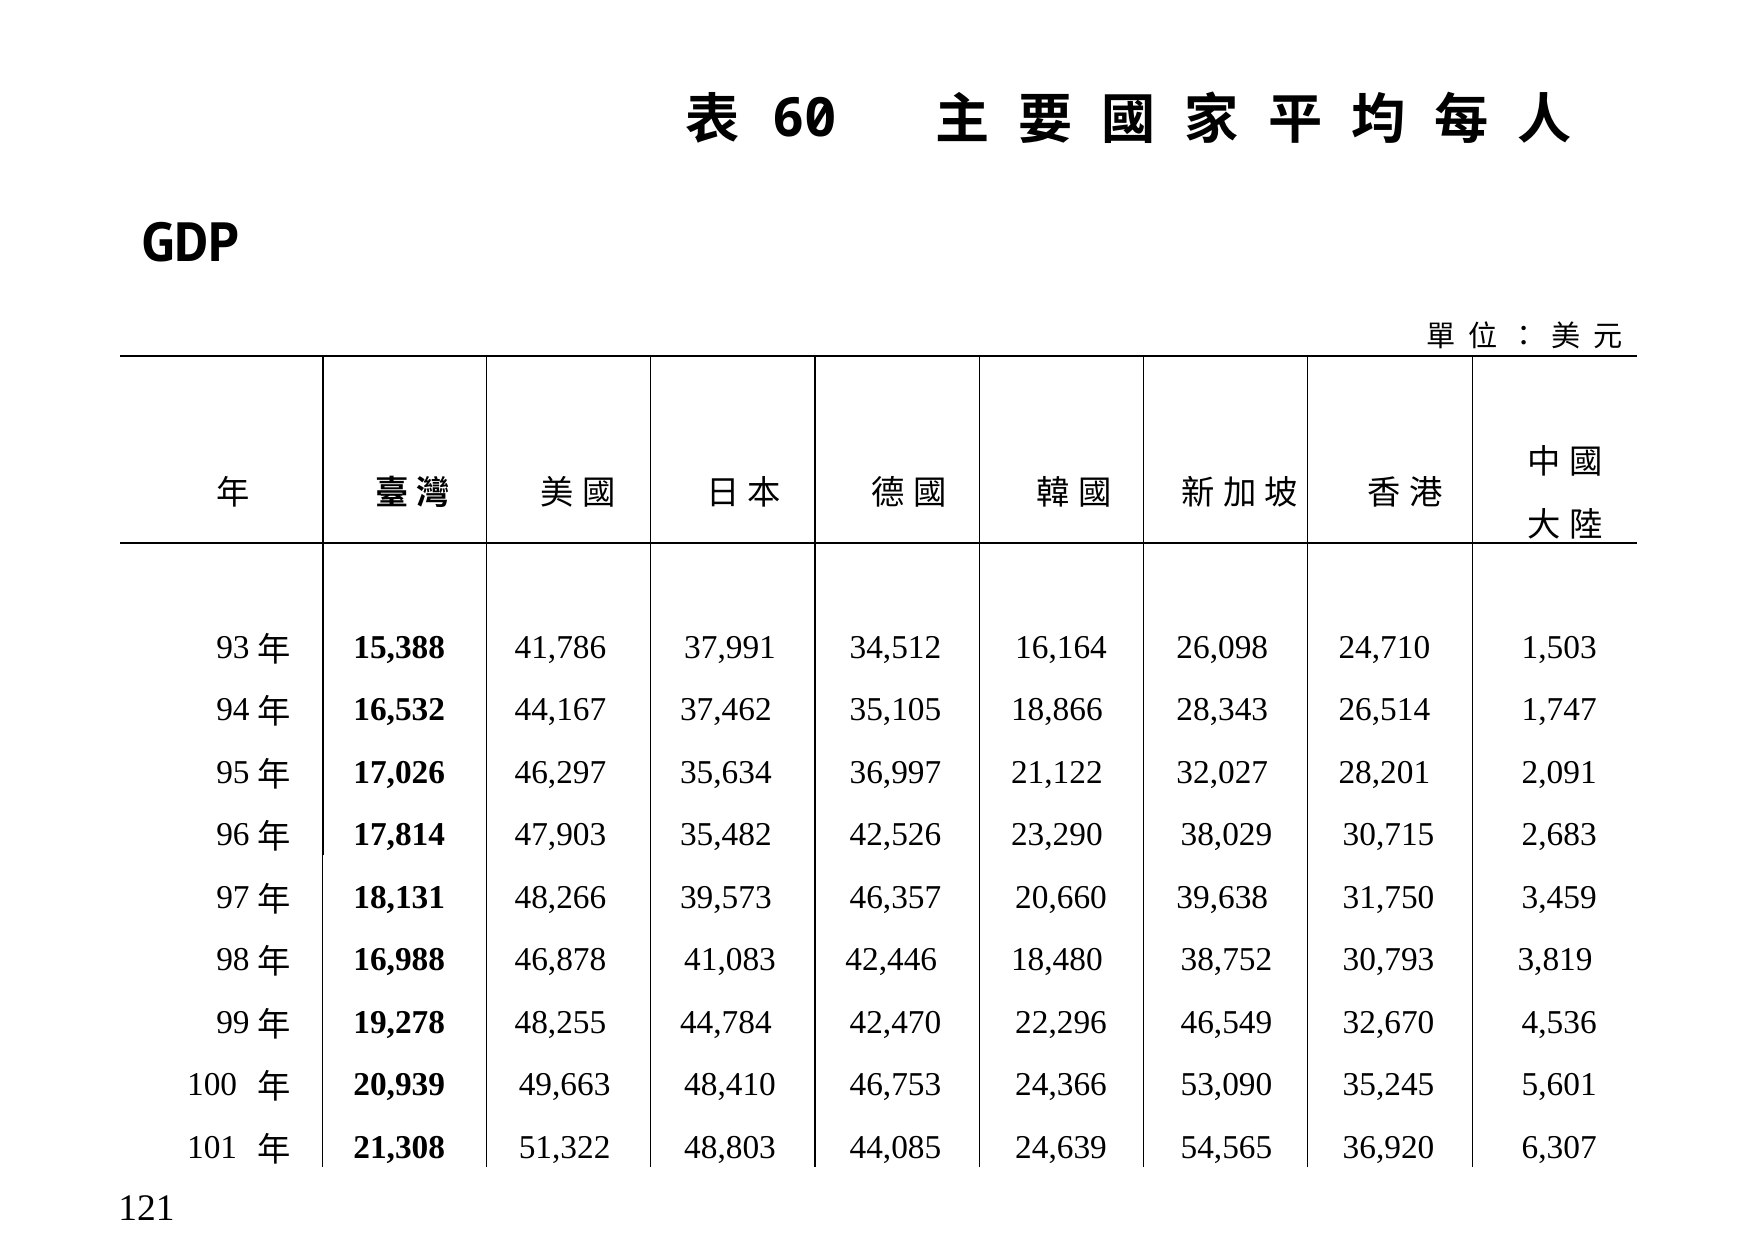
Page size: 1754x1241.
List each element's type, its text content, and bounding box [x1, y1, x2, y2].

table_cell 16,164 [980, 544, 1143, 667]
table_cell 38,752 [1144, 917, 1307, 980]
table_cell 35,245 [1308, 1042, 1472, 1105]
table_cell 16,988 [323, 917, 486, 980]
table_header 新加坡 [1144, 357, 1307, 542]
table_cell 35,482 [651, 792, 814, 855]
table_cell 31,750 [1308, 855, 1472, 917]
table_cell 39,573 [651, 855, 814, 917]
table_cell 21,308 [323, 1105, 486, 1167]
table_cell 97年 [120, 855, 322, 917]
table_cell 48,255 [487, 980, 650, 1042]
table_cell 30,715 [1308, 792, 1472, 855]
table_cell 44,085 [816, 1105, 979, 1167]
table_cell 101年 [120, 1105, 322, 1167]
table_cell 20,939 [323, 1042, 486, 1105]
table_cell 38,029 [1144, 792, 1307, 855]
table_cell 48,803 [651, 1105, 814, 1167]
table_cell 98年 [120, 917, 322, 980]
table_cell 32,027 [1144, 730, 1307, 792]
table_cell 44,784 [651, 980, 814, 1042]
table_cell 46,297 [487, 730, 650, 792]
table_cell 41,083 [651, 917, 814, 980]
table_cell 99年 [120, 980, 322, 1042]
table_cell 37,462 [651, 667, 814, 730]
table_cell 46,753 [816, 1042, 979, 1105]
table_cell 37,991 [651, 544, 814, 667]
table_cell 44,167 [487, 667, 650, 730]
table_cell 3,819 [1473, 917, 1637, 980]
table_cell 34,512 [816, 544, 979, 667]
table_cell 32,670 [1308, 980, 1472, 1042]
table_cell 23,290 [980, 792, 1143, 855]
table_cell 17,814 [324, 792, 486, 855]
table_cell 53,090 [1144, 1042, 1307, 1105]
table_cell 96年 [120, 792, 322, 855]
table_cell 26,514 [1308, 667, 1472, 730]
text 單位：美元 [128, 292, 1628, 355]
table_cell 48,410 [651, 1042, 814, 1105]
table_cell 4,536 [1473, 980, 1637, 1042]
table_header 臺灣 [324, 357, 486, 542]
table_cell 39,638 [1144, 855, 1307, 917]
table_cell 28,201 [1308, 730, 1472, 792]
table_cell 28,343 [1144, 667, 1307, 730]
table_header 韓國 [980, 357, 1143, 542]
table_cell 54,565 [1144, 1105, 1307, 1167]
table_cell 94年 [120, 667, 322, 730]
table_cell 42,446 [816, 917, 979, 980]
table_cell 36,920 [1308, 1105, 1472, 1167]
table_cell 15,388 [324, 544, 486, 667]
table_cell 46,878 [487, 917, 650, 980]
table_header 美國 [487, 357, 650, 542]
table_cell 42,526 [816, 792, 979, 855]
table_header 日本 [651, 357, 814, 542]
subtitle 表60 主要國家平均每人GDP [128, 42, 1628, 292]
table_header 中國大陸 [1473, 357, 1637, 542]
table_cell 36,997 [816, 730, 979, 792]
table_header 香港 [1308, 357, 1472, 542]
table_cell 24,710 [1308, 544, 1472, 667]
table_cell 18,480 [980, 917, 1143, 980]
table_header 德國 [816, 357, 979, 542]
table_cell 1,503 [1473, 544, 1637, 667]
table_cell 17,026 [324, 730, 486, 792]
table_cell 42,470 [816, 980, 979, 1042]
table_cell 16,532 [324, 667, 486, 730]
table_cell 6,307 [1473, 1105, 1637, 1167]
table_cell 26,098 [1144, 544, 1307, 667]
table_cell 24,639 [980, 1105, 1143, 1167]
table_cell 93年 [120, 544, 322, 667]
table_cell 100年 [120, 1042, 322, 1105]
table_cell 3,459 [1473, 855, 1637, 917]
table_cell 18,131 [323, 855, 486, 917]
table_cell 35,634 [651, 730, 814, 792]
table_cell 24,366 [980, 1042, 1143, 1105]
table_cell 22,296 [980, 980, 1143, 1042]
table_cell 1,747 [1473, 667, 1637, 730]
table_cell 35,105 [816, 667, 979, 730]
table_cell 47,903 [487, 792, 650, 855]
table_cell 18,866 [980, 667, 1143, 730]
table_cell 21,122 [980, 730, 1143, 792]
table_header 年 [120, 357, 322, 542]
table_cell 48,266 [487, 855, 650, 917]
table_cell 46,357 [816, 855, 979, 917]
table_cell 41,786 [487, 544, 650, 667]
table_cell 2,683 [1473, 792, 1637, 855]
table_cell 95年 [120, 730, 322, 792]
table_cell 46,549 [1144, 980, 1307, 1042]
table_cell 5,601 [1473, 1042, 1637, 1105]
table_cell 2,091 [1473, 730, 1637, 792]
table_cell 51,322 [487, 1105, 650, 1167]
table_cell 49,663 [487, 1042, 650, 1105]
table_cell 30,793 [1308, 917, 1472, 980]
table_cell 19,278 [323, 980, 486, 1042]
table_cell 20,660 [980, 855, 1143, 917]
